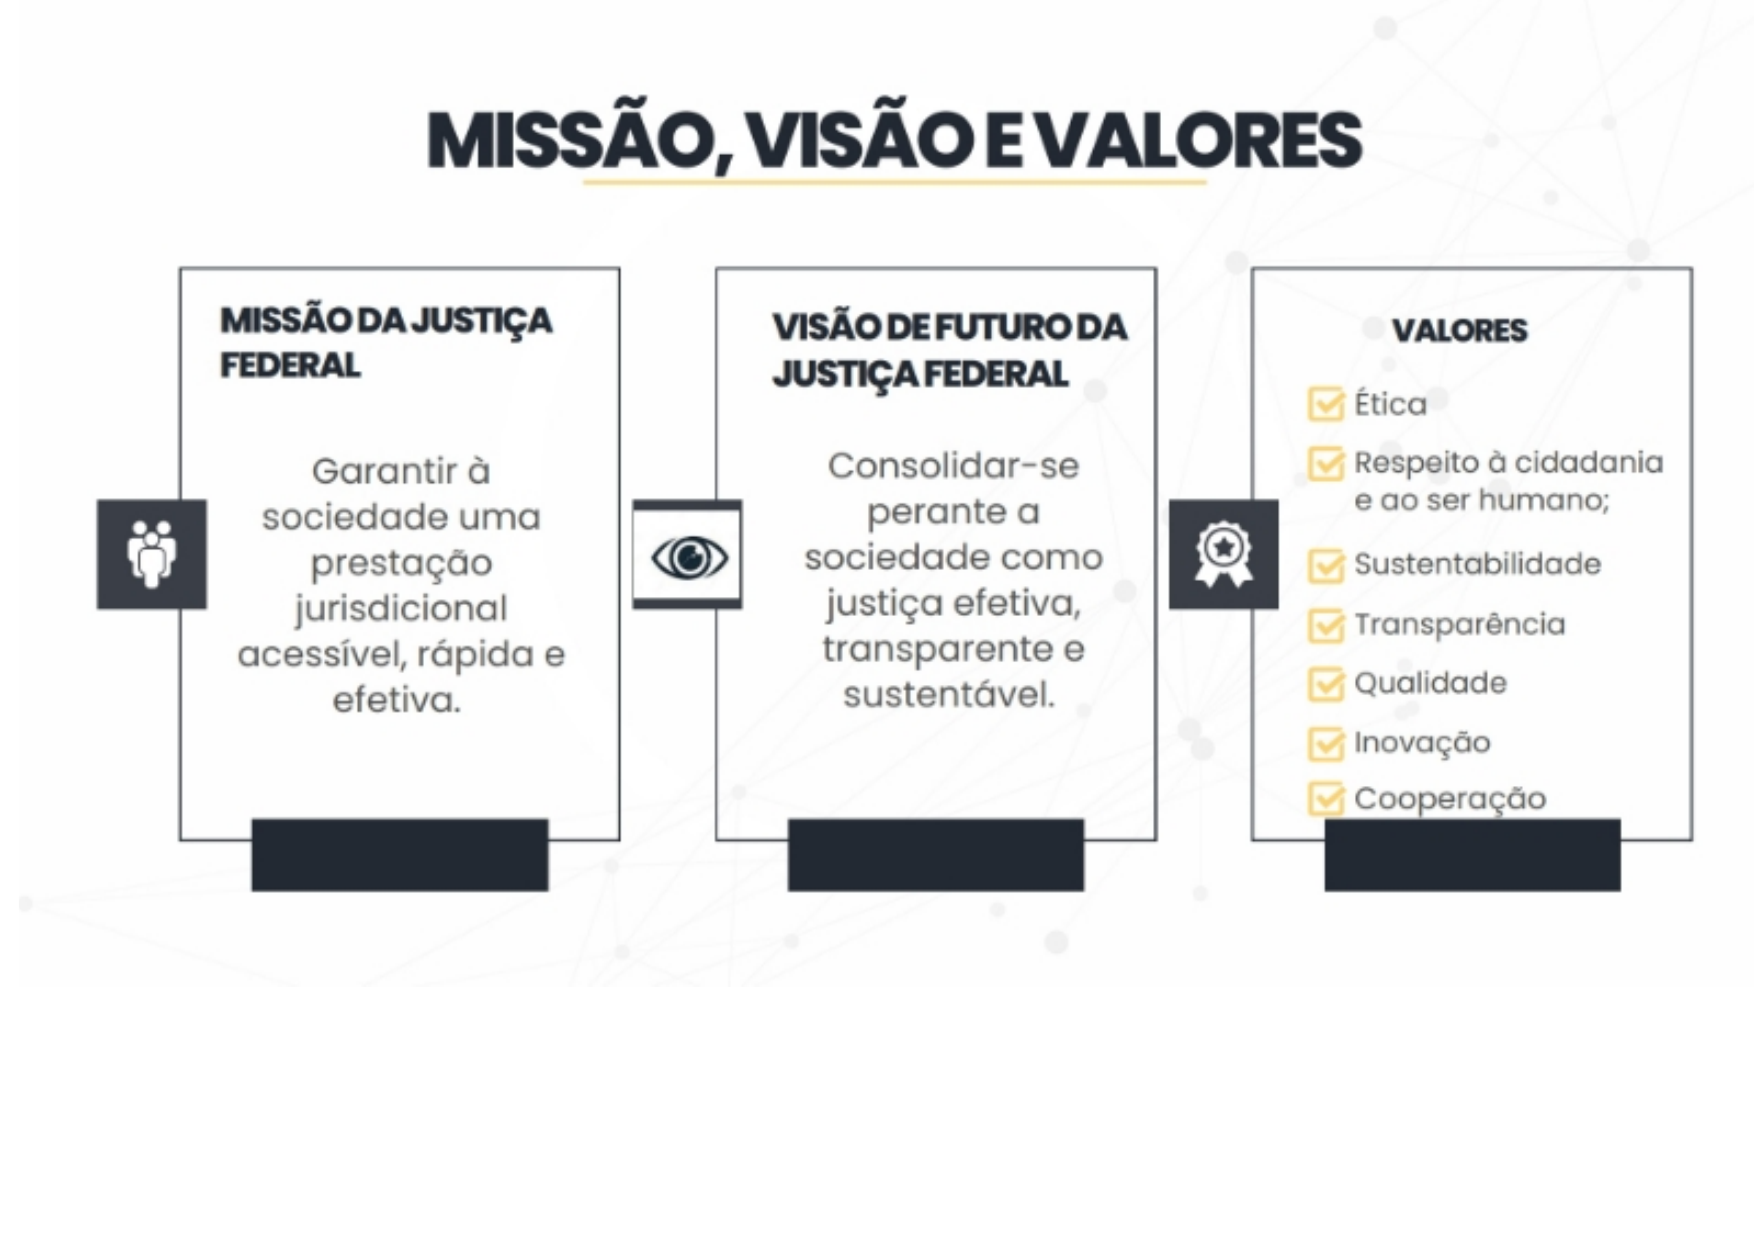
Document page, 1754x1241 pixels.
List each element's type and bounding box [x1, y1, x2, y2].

picture [18, 0, 1754, 987]
